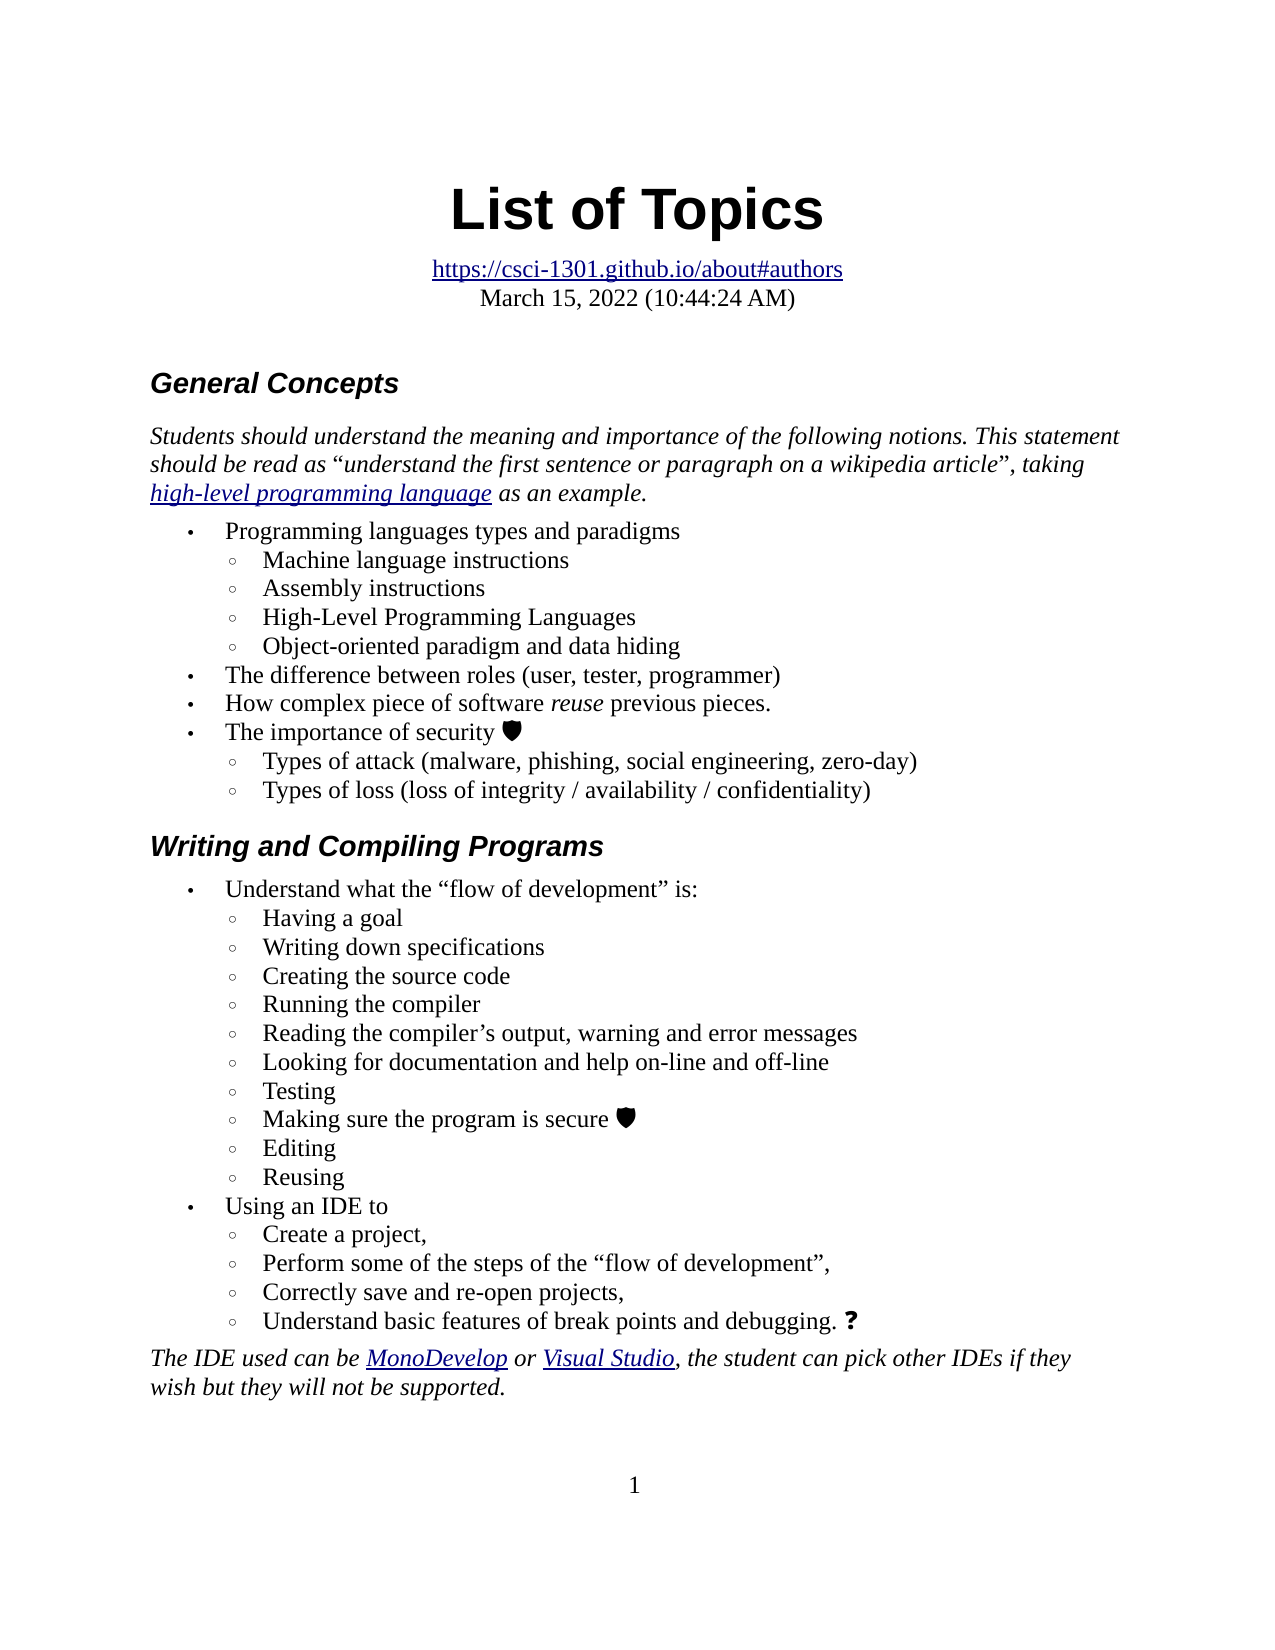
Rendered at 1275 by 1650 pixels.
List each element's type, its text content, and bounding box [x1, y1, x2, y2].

list The difference between roles (user, tester, programmer) [187, 660, 1125, 688]
list Making sure the program is secure 🛡️ [225, 1104, 1125, 1133]
list How complex piece of software reuse previous pieces. [187, 688, 1125, 717]
list Correctly save and re-open projects, [225, 1277, 1125, 1306]
text The IDE used can be MonoDevelop or Visual Studio, the student can pick other IDEs if they wish but they will not be supported. [150, 1343, 1125, 1401]
title List of Topics [150, 175, 1125, 242]
list Having a goal [225, 903, 1125, 932]
list Looking for documentation and help on-line and off-line [225, 1047, 1125, 1076]
list The importance of security 🛡️ [187, 717, 1125, 746]
list Object-oriented paradigm and data hiding [225, 631, 1125, 660]
list Testing [225, 1076, 1125, 1104]
list Understand what the “flow of development” is: [187, 874, 1125, 903]
list Types of loss (loss of integrity / availability / confidentiality) [225, 775, 1125, 803]
text March 15, 2022 (10:44:24 AM) [150, 283, 1125, 312]
text https://csci-1301.github.io/about#authors [150, 254, 1125, 283]
list Create a project, [225, 1219, 1125, 1248]
list Using an IDE to [187, 1191, 1125, 1219]
list Machine language instructions [225, 545, 1125, 573]
list Understand basic features of break points and debugging. ❓ [225, 1306, 1125, 1334]
text Students should understand the meaning and importance of the following notions. This statement should be read as “understand the first sentence or paragraph on a wikipedia article”, taking high-level programming language as an example. [150, 421, 1125, 507]
list Running the compiler [225, 989, 1125, 1018]
subtitle Writing and Compiling Programs [150, 828, 1125, 862]
list Programming languages types and paradigms [187, 516, 1125, 545]
list Creating the source code [225, 961, 1125, 989]
list Editing [225, 1133, 1125, 1162]
list Reusing [225, 1162, 1125, 1191]
list Reading the compiler’s output, warning and error messages [225, 1018, 1125, 1047]
subtitle General Concepts [150, 366, 1125, 399]
list High-Level Programming Languages [225, 602, 1125, 631]
list Writing down specifications [225, 932, 1125, 961]
list Assembly instructions [225, 573, 1125, 602]
list Perform some of the steps of the “flow of development”, [225, 1248, 1125, 1277]
list Types of attack (malware, phishing, social engineering, zero-day) [225, 746, 1125, 775]
